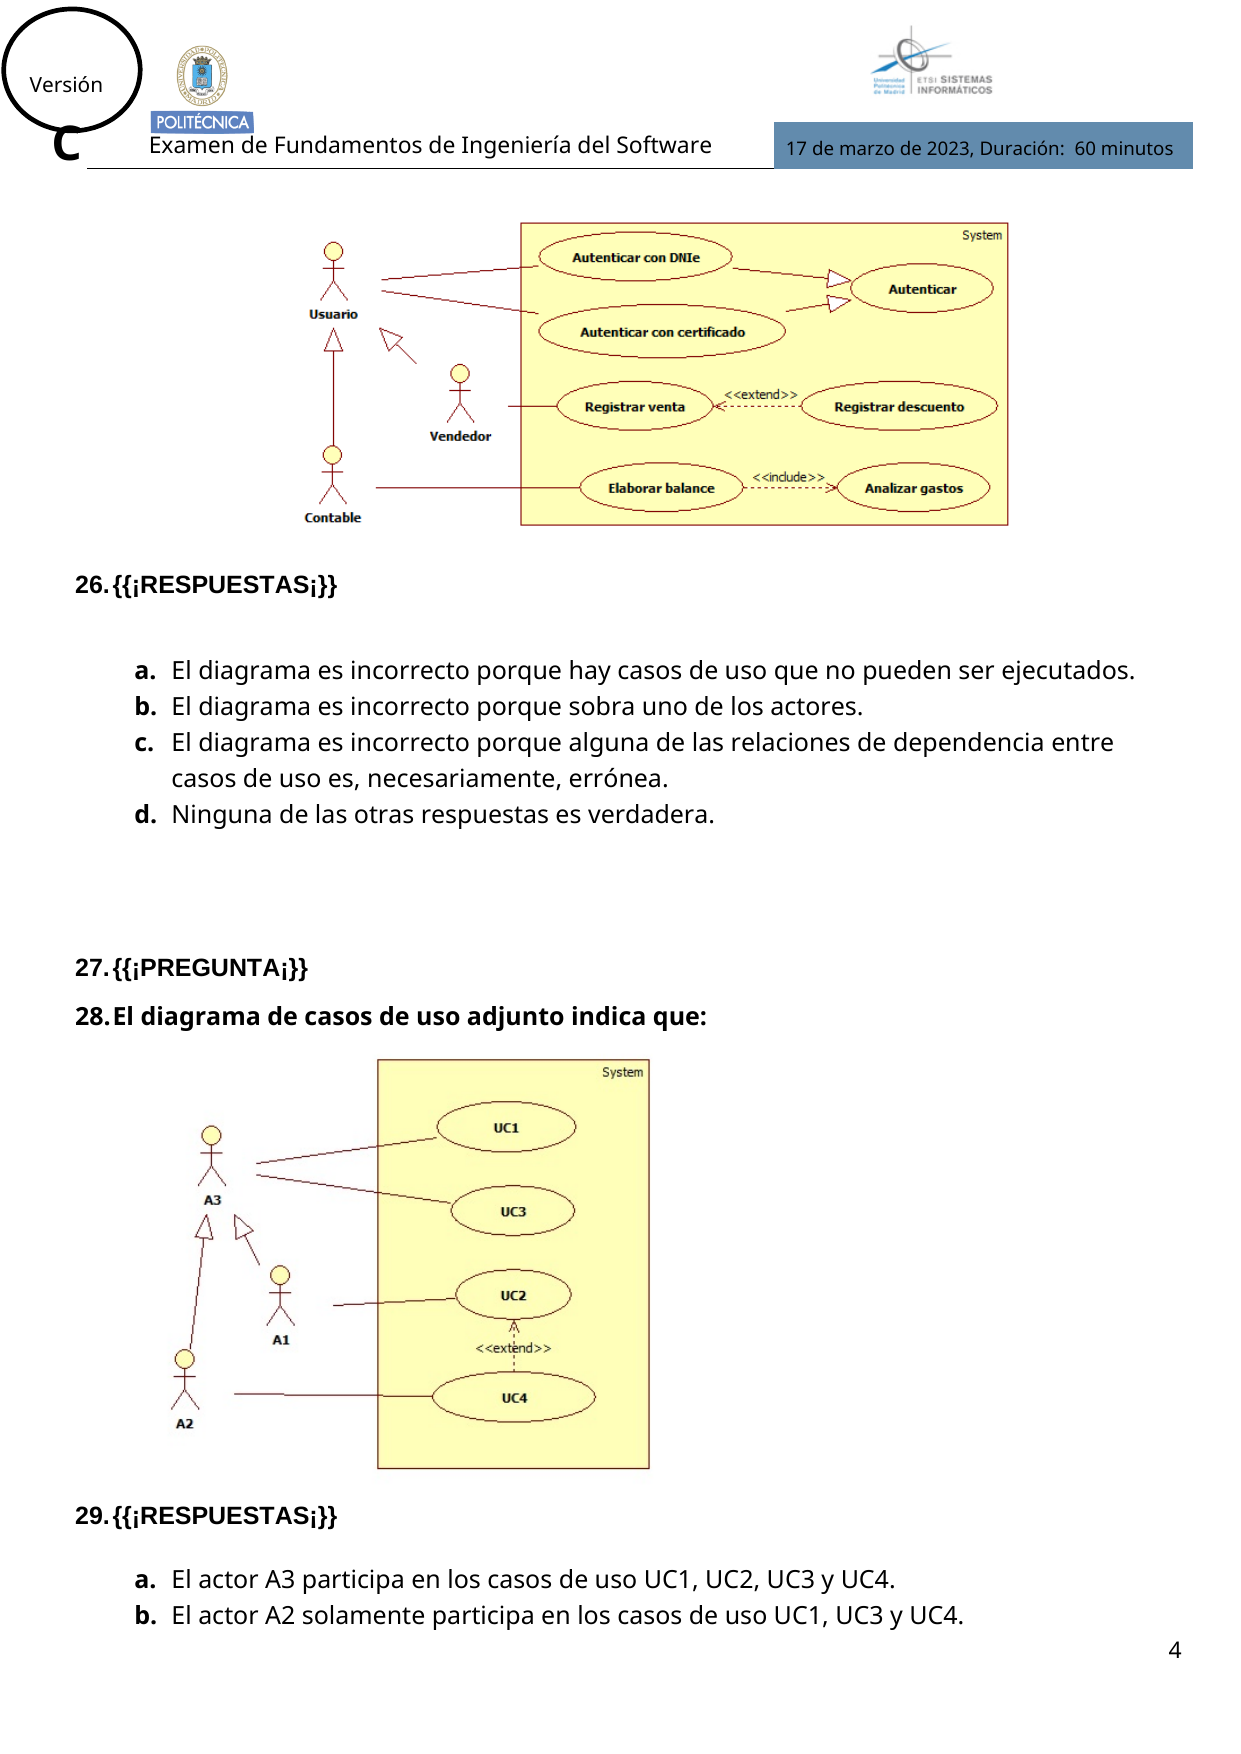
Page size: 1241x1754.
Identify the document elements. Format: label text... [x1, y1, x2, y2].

list {{¡PREGUNTA¡}} [75, 953, 1181, 982]
list Ninguna de las otras respuestas es verdadera. [134, 797, 1181, 831]
list El diagrama es incorrecto porque hay casos de uso que no pueden ser ejecutados. [134, 653, 1181, 687]
list El diagrama de casos de uso adjunto indica que: [75, 998, 1181, 1032]
list El diagrama es incorrecto porque alguna de las relaciones de dependencia entre casos de uso es, necesariamente, errónea. [134, 725, 1181, 795]
list El diagrama es incorrecto porque sobra uno de los actores. [134, 689, 1181, 723]
list El actor A2 solamente participa en los casos de uso UC1, UC3 y UC4. [134, 1598, 1181, 1632]
list El actor A3 participa en los casos de uso UC1, UC2, UC3 y UC4. [134, 1562, 1181, 1596]
list {{¡RESPUESTAS¡}} [75, 569, 1181, 598]
list {{¡RESPUESTAS¡}} [75, 1501, 1181, 1529]
